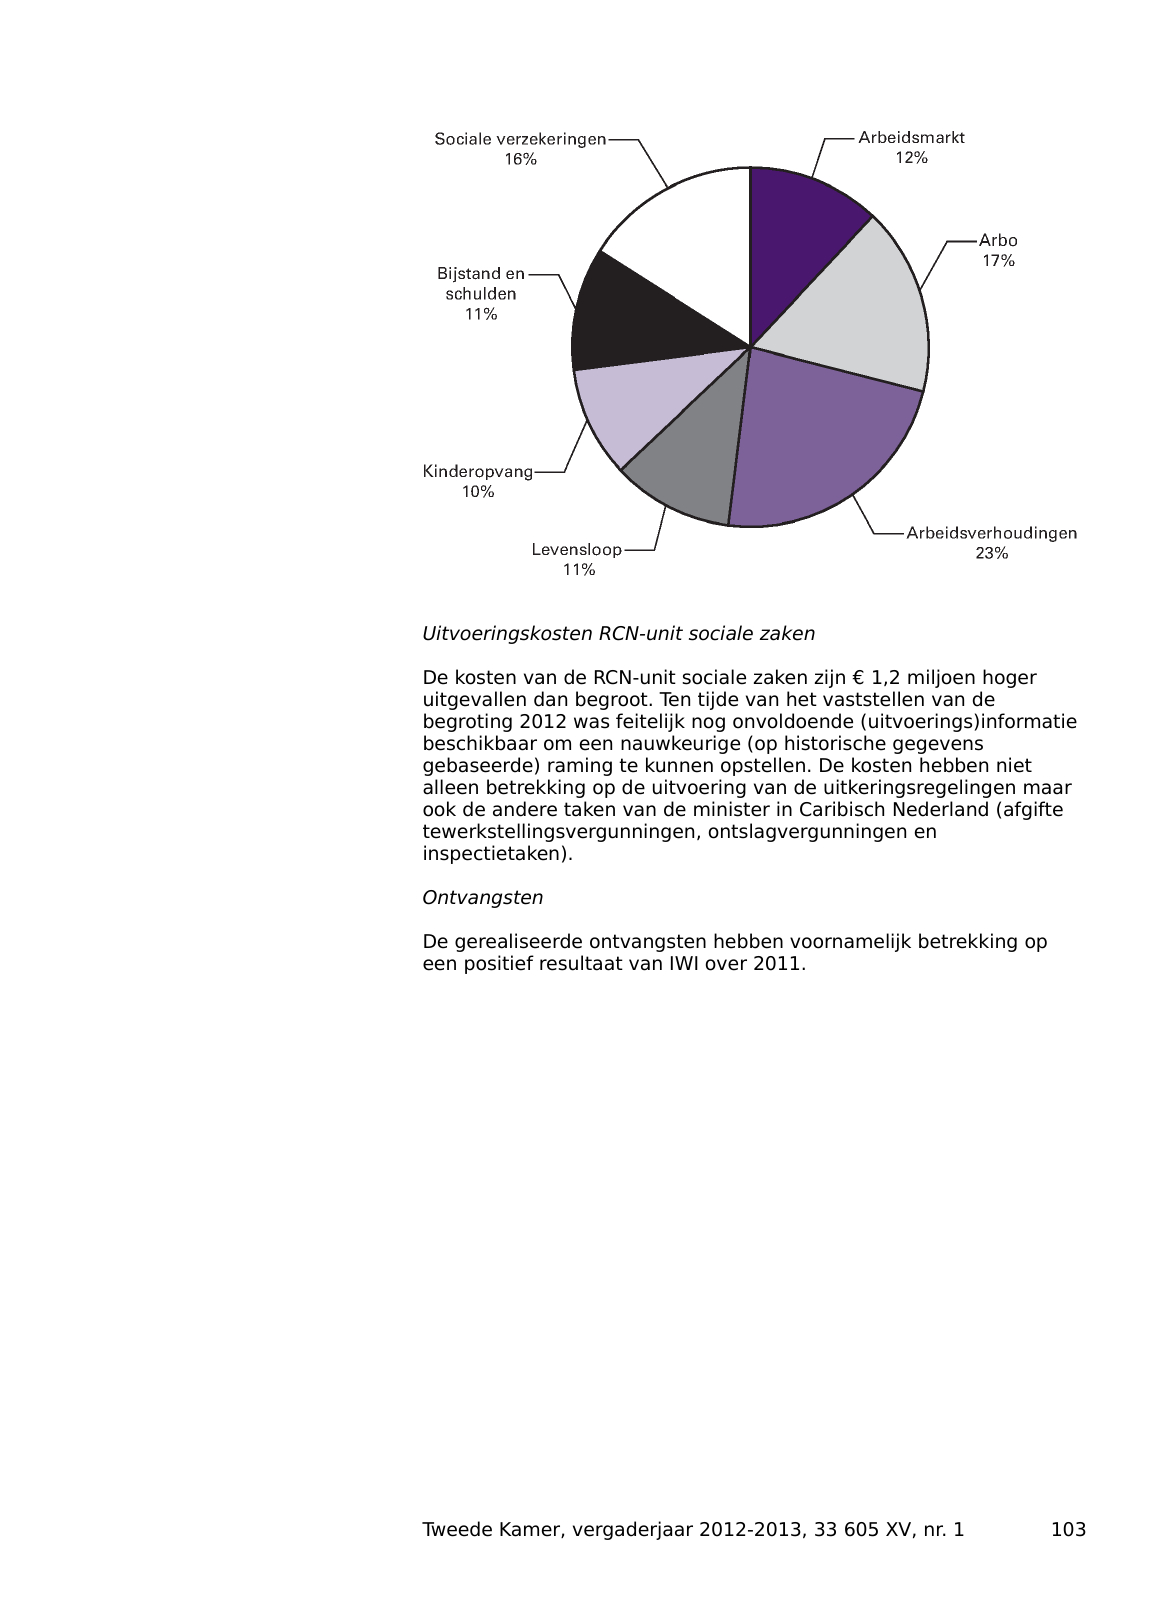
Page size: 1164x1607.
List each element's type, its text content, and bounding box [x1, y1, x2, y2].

text De gerealiseerde ontvangsten hebben voornamelijk betrekking op een positief resultaat van IWI over 2011. [422, 931, 1087, 975]
picture [422, 130, 1078, 579]
text De kosten van de RCN-unit sociale zaken zijn € 1,2 miljoen hoger uitgevallen dan begroot. Ten tijde van het vaststellen van de begroting 2012 was feitelijk nog onvoldoende (uitvoerings)informatie beschikbaar om een nauwkeurige (op historische gegevens gebaseerde) raming te kunnen opstellen. De kosten hebben niet alleen betrekking op de uitvoering van de uitkeringsregelingen maar ook de andere taken van de minister in Caribisch Nederland (afgifte tewerkstellingsvergunningen, ontslagvergunningen en inspectietaken). [422, 667, 1087, 865]
subtitle Ontvangsten [422, 887, 1087, 909]
subtitle Uitvoeringskosten RCN-unit sociale zaken [422, 623, 1087, 645]
